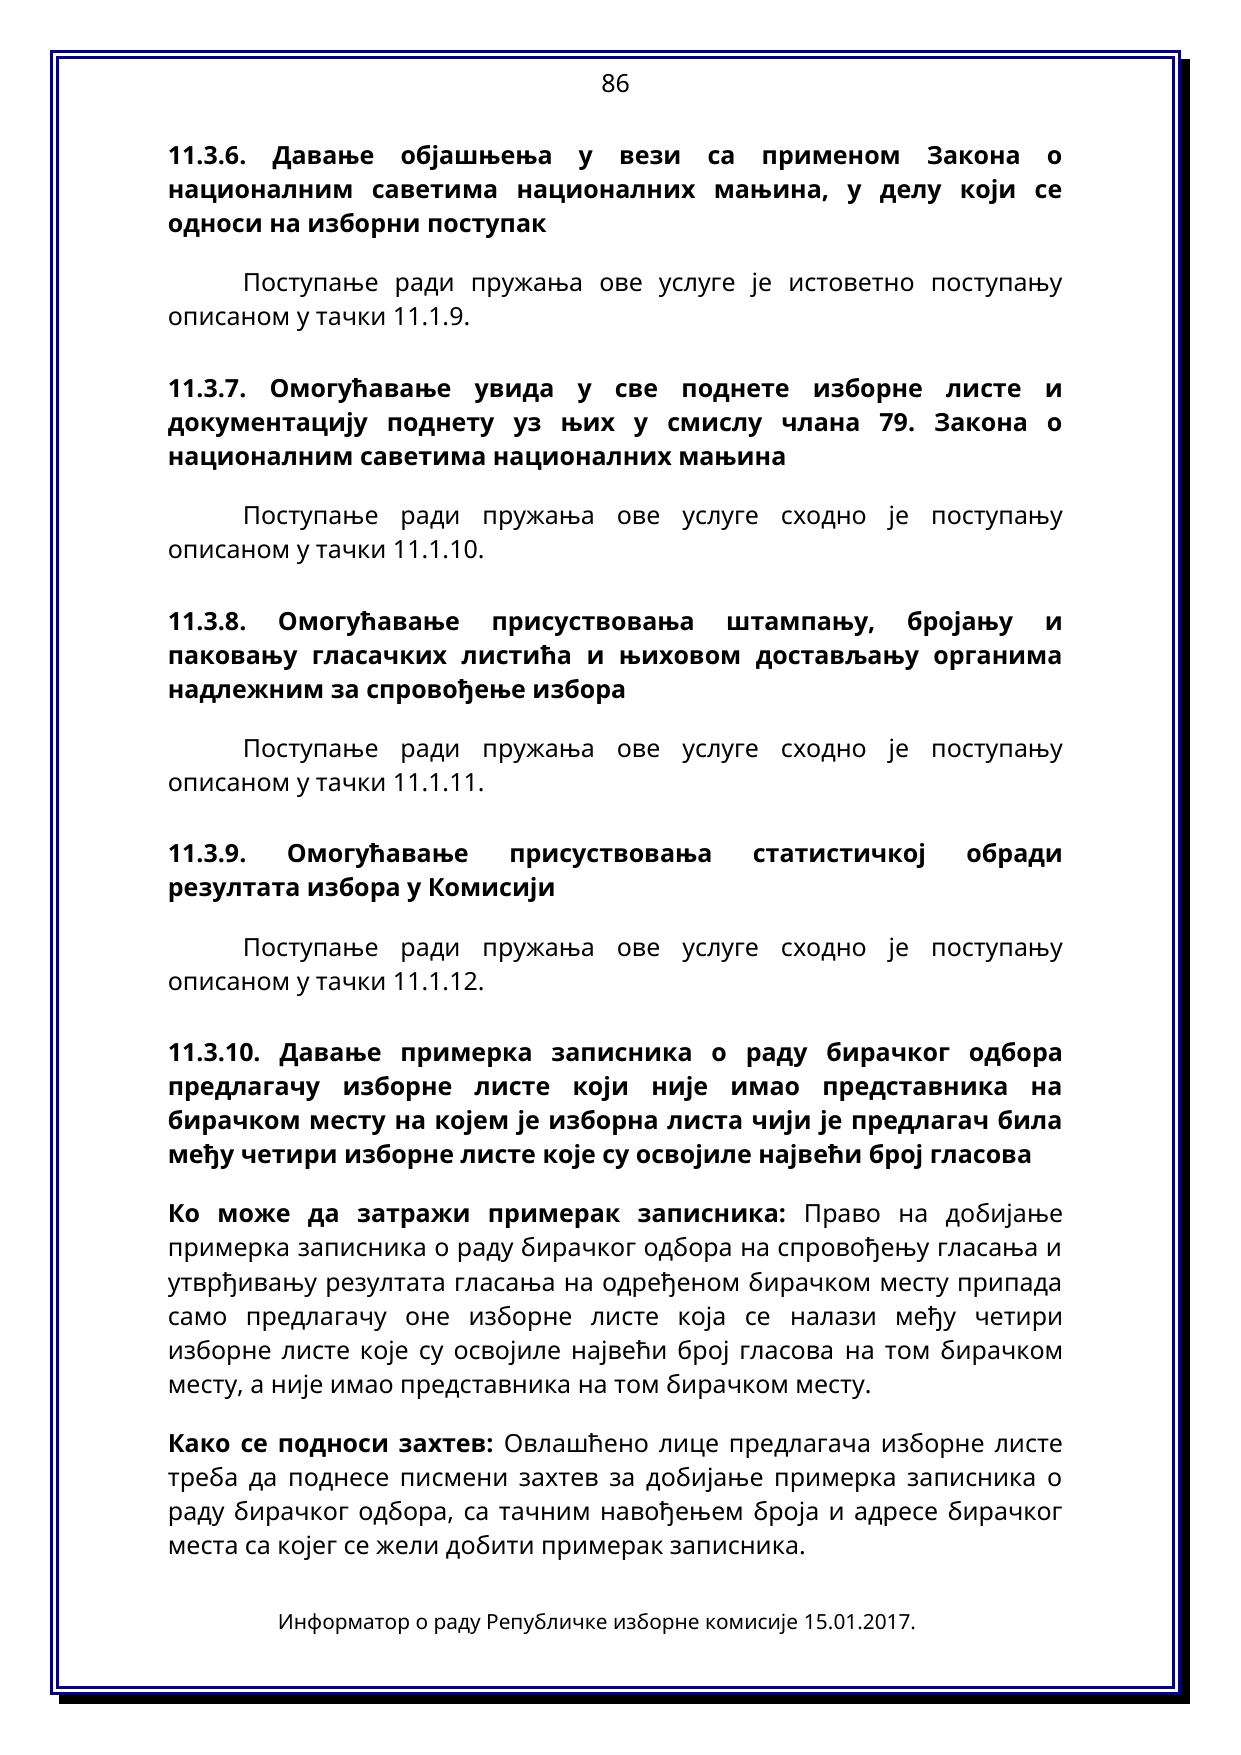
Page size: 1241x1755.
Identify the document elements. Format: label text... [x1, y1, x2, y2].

subtitle 11.3.9. Омогућавање присуствовања статистичкој обради резултата избора у Комисији [168, 836, 1063, 904]
subtitle 11.3.6. Давање објашњења у вези са применом Закона о националним саветима националних мањина, у делу који се односи на изборни поступак [168, 138, 1063, 240]
subtitle 11.3.10. Давање примерка записника о раду бирачког одбора предлагачу изборне листе који није имао представника на бирачком месту на којем је изборна листа чији је предлагач била међу четири изборне листе које су освојиле највећи број гласова [168, 1035, 1063, 1171]
subtitle 11.3.8. Омогућавање присуствовања штампању, бројању и паковању гласачких листића и њиховом достављању органима надлежним за спровођење избора [168, 603, 1063, 705]
subtitle 11.3.7. Омогућавање увида у све поднете изборне листе и документацију поднету уз њих у смислу члана 79. Закона о националним саветима националних мањина [168, 370, 1063, 473]
text Поступање ради пружања ове услуге сходно је поступању описаном у тачки 11.1.12. [168, 929, 1063, 997]
text Поступање ради пружања ове услуге сходно је поступању описаном у тачки 11.1.10. [168, 498, 1063, 566]
text Поступање ради пружања ове услуге сходно је поступању описаном у тачки 11.1.11. [168, 730, 1063, 798]
text Поступање ради пружања ове услуге је истоветно поступању описаном у тачки 11.1.9. [168, 265, 1063, 333]
text Како се подноси захтев: Овлашћено лице предлагача изборне листе треба да поднесе писмени захтев за добијање примерка записника о раду бирачког одбора, са тачним навођењем броја и адресе бирачког места са којег се жели добити примерак записника. [168, 1425, 1063, 1562]
text Ко може да затражи примерак записника: Право на добијање примерка записника о раду бирачког одбора на спровођењу гласања и утврђивању резултата гласања на одређеном бирачком месту припада само предлагачу оне изборне листе која се налази међу четири изборне листе које су освојиле највећи број гласова на том бирачком месту, а није имао представника на том бирачком месту. [168, 1196, 1063, 1400]
